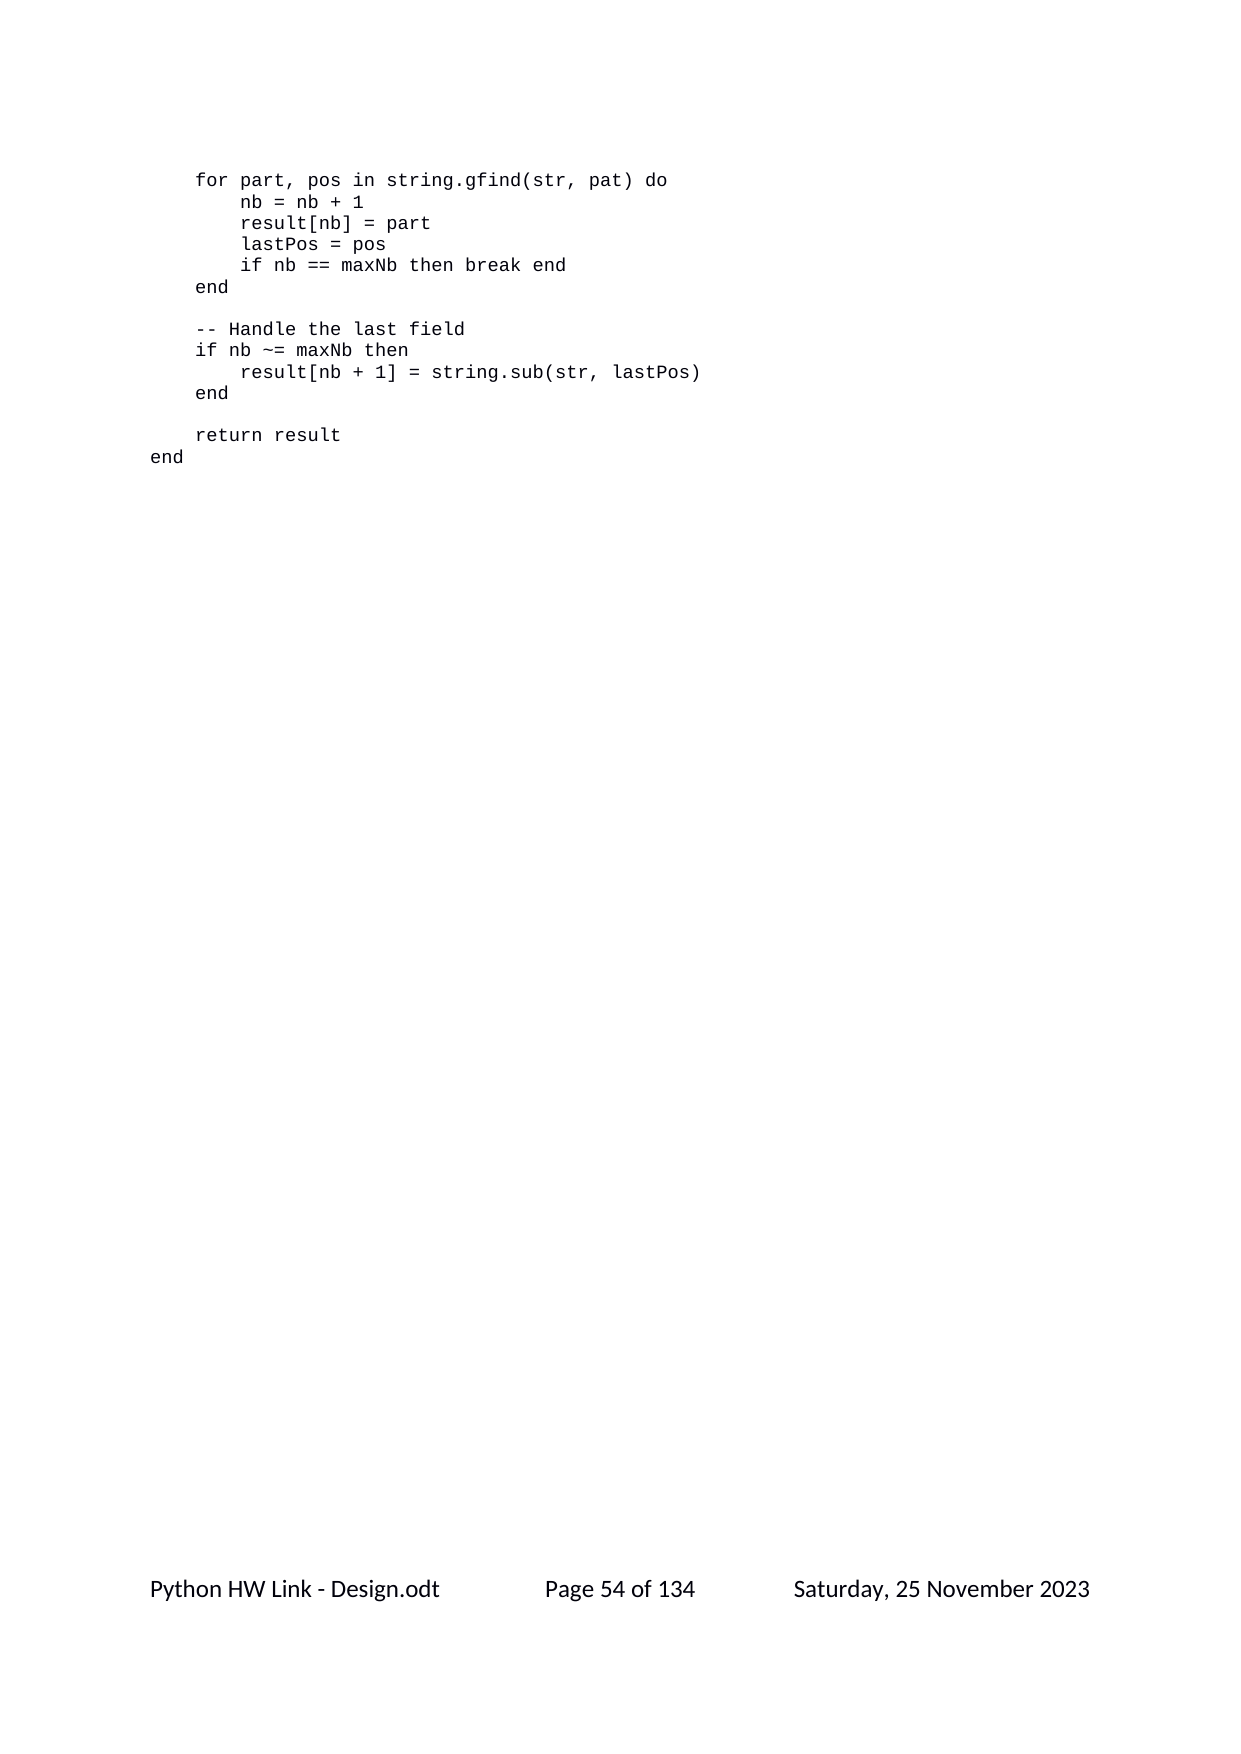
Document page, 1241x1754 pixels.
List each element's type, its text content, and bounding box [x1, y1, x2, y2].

text lastPos = pos [150, 235, 1090, 256]
text for part, pos in string.gfind(str, pat) do [150, 171, 1090, 192]
text end [150, 277, 1090, 299]
text nb = nb + 1 [150, 192, 1090, 214]
text return result [150, 426, 1090, 447]
text result[nb + 1] = string.sub(str, lastPos) [150, 362, 1090, 384]
text -- Handle the last field [150, 320, 1090, 341]
text result[nb] = part [150, 214, 1090, 235]
text if nb ~= maxNb then [150, 341, 1090, 362]
text end [150, 384, 1090, 405]
text if nb == maxNb then break end [150, 256, 1090, 277]
text end [150, 447, 1090, 469]
